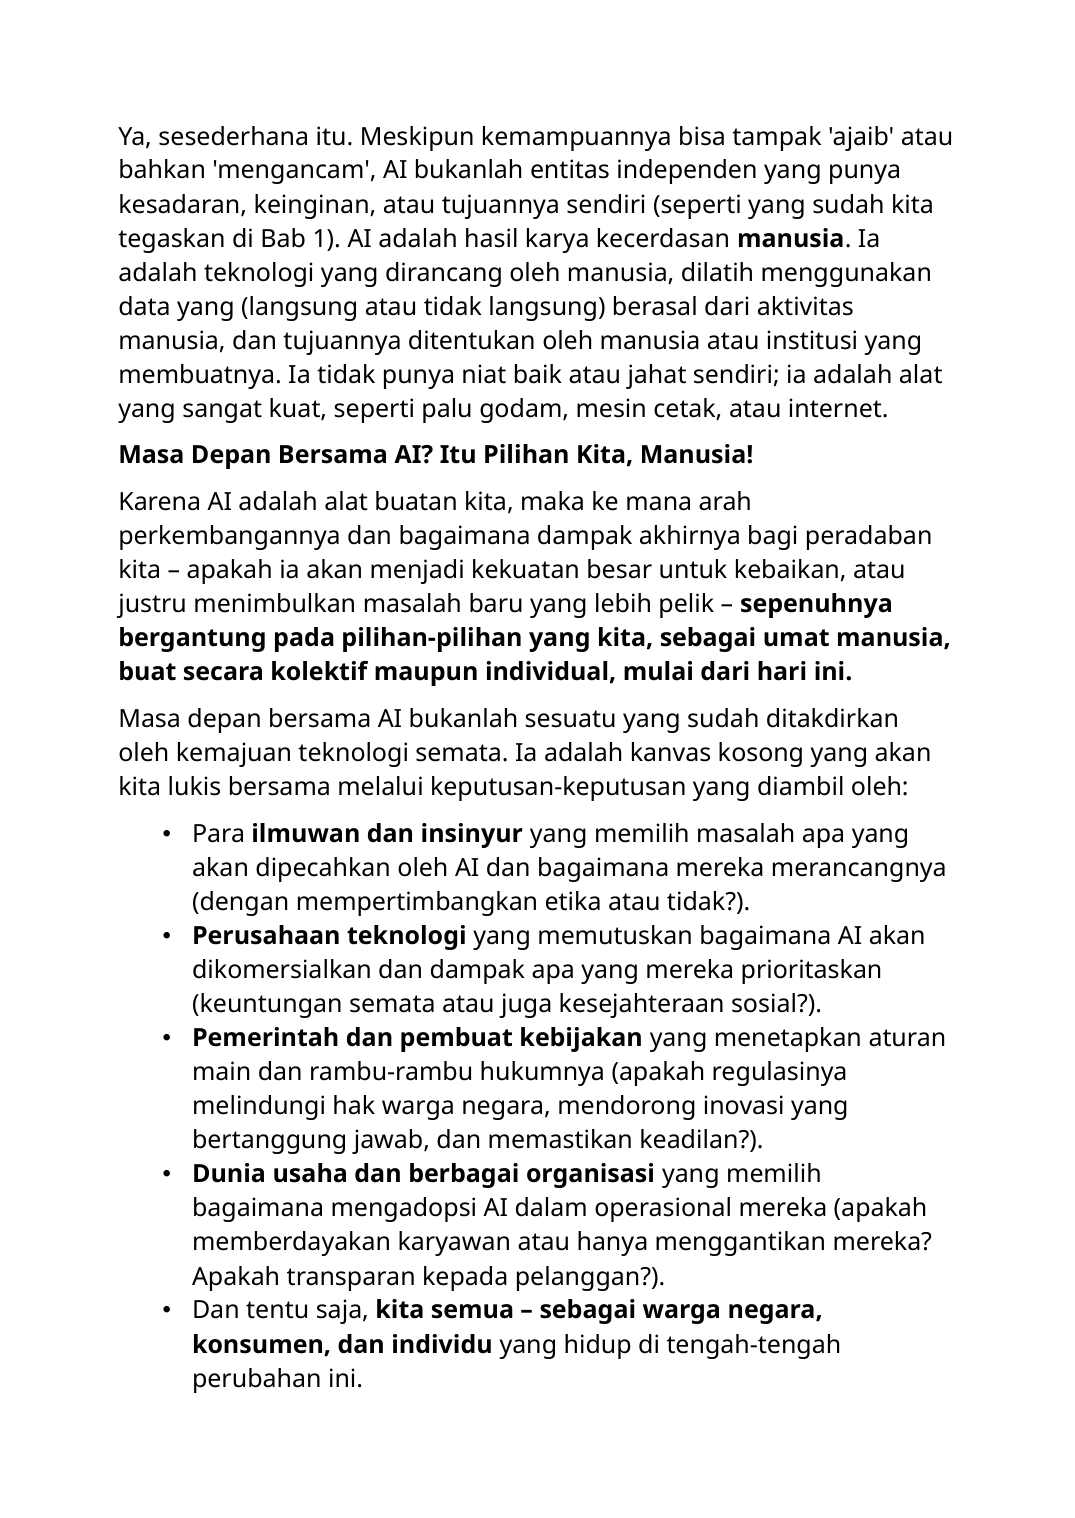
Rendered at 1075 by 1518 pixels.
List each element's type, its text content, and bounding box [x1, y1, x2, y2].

list Pemerintah dan pembuat kebijakan yang menetapkan aturan main dan rambu-rambu hukumnya (apakah regulasinya melindungi hak warga negara, mendorong inovasi yang bertanggung jawab, dan memastikan keadilan?). [162, 1020, 957, 1156]
text Masa Depan Bersama AI? Itu Pilihan Kita, Manusia! [118, 437, 957, 471]
list Para ilmuwan dan insinyur yang memilih masalah apa yang akan dipecahkan oleh AI dan bagaimana mereka merancangnya (dengan mempertimbangkan etika atau tidak?). [162, 815, 957, 917]
text Karena AI adalah alat buatan kita, maka ke mana arah perkembangannya dan bagaimana dampak akhirnya bagi peradaban kita – apakah ia akan menjadi kekuatan besar untuk kebaikan, atau justru menimbulkan masalah baru yang lebih pelik – sepenuhnya bergantung pada pilihan-pilihan yang kita, sebagai umat manusia, buat secara kolektif maupun individual, mulai dari hari ini. [118, 484, 957, 688]
text Ya, sesederhana itu. Meskipun kemampuannya bisa tampak 'ajaib' atau bahkan 'mengancam', AI bukanlah entitas independen yang punya kesadaran, keinginan, atau tujuannya sendiri (seperti yang sudah kita tegaskan di Bab 1). AI adalah hasil karya kecerdasan manusia. Ia adalah teknologi yang dirancang oleh manusia, dilatih menggunakan data yang (langsung atau tidak langsung) berasal dari aktivitas manusia, dan tujuannya ditentukan oleh manusia atau institusi yang membuatnya. Ia tidak punya niat baik atau jahat sendiri; ia adalah alat yang sangat kuat, seperti palu godam, mesin cetak, atau internet. [118, 118, 957, 425]
list Dan tentu saja, kita semua – sebagai warga negara, konsumen, dan individu yang hidup di tengah-tengah perubahan ini. [162, 1292, 957, 1394]
list Dunia usaha dan berbagai organisasi yang memilih bagaimana mengadopsi AI dalam operasional mereka (apakah memberdayakan karyawan atau hanya menggantikan mereka? Apakah transparan kepada pelanggan?). [162, 1156, 957, 1292]
text Masa depan bersama AI bukanlah sesuatu yang sudah ditakdirkan oleh kemajuan teknologi semata. Ia adalah kanvas kosong yang akan kita lukis bersama melalui keputusan-keputusan yang diambil oleh: [118, 701, 957, 803]
list Perusahaan teknologi yang memutuskan bagaimana AI akan dikomersialkan dan dampak apa yang mereka prioritaskan (keuntungan semata atau juga kesejahteraan sosial?). [162, 917, 957, 1020]
